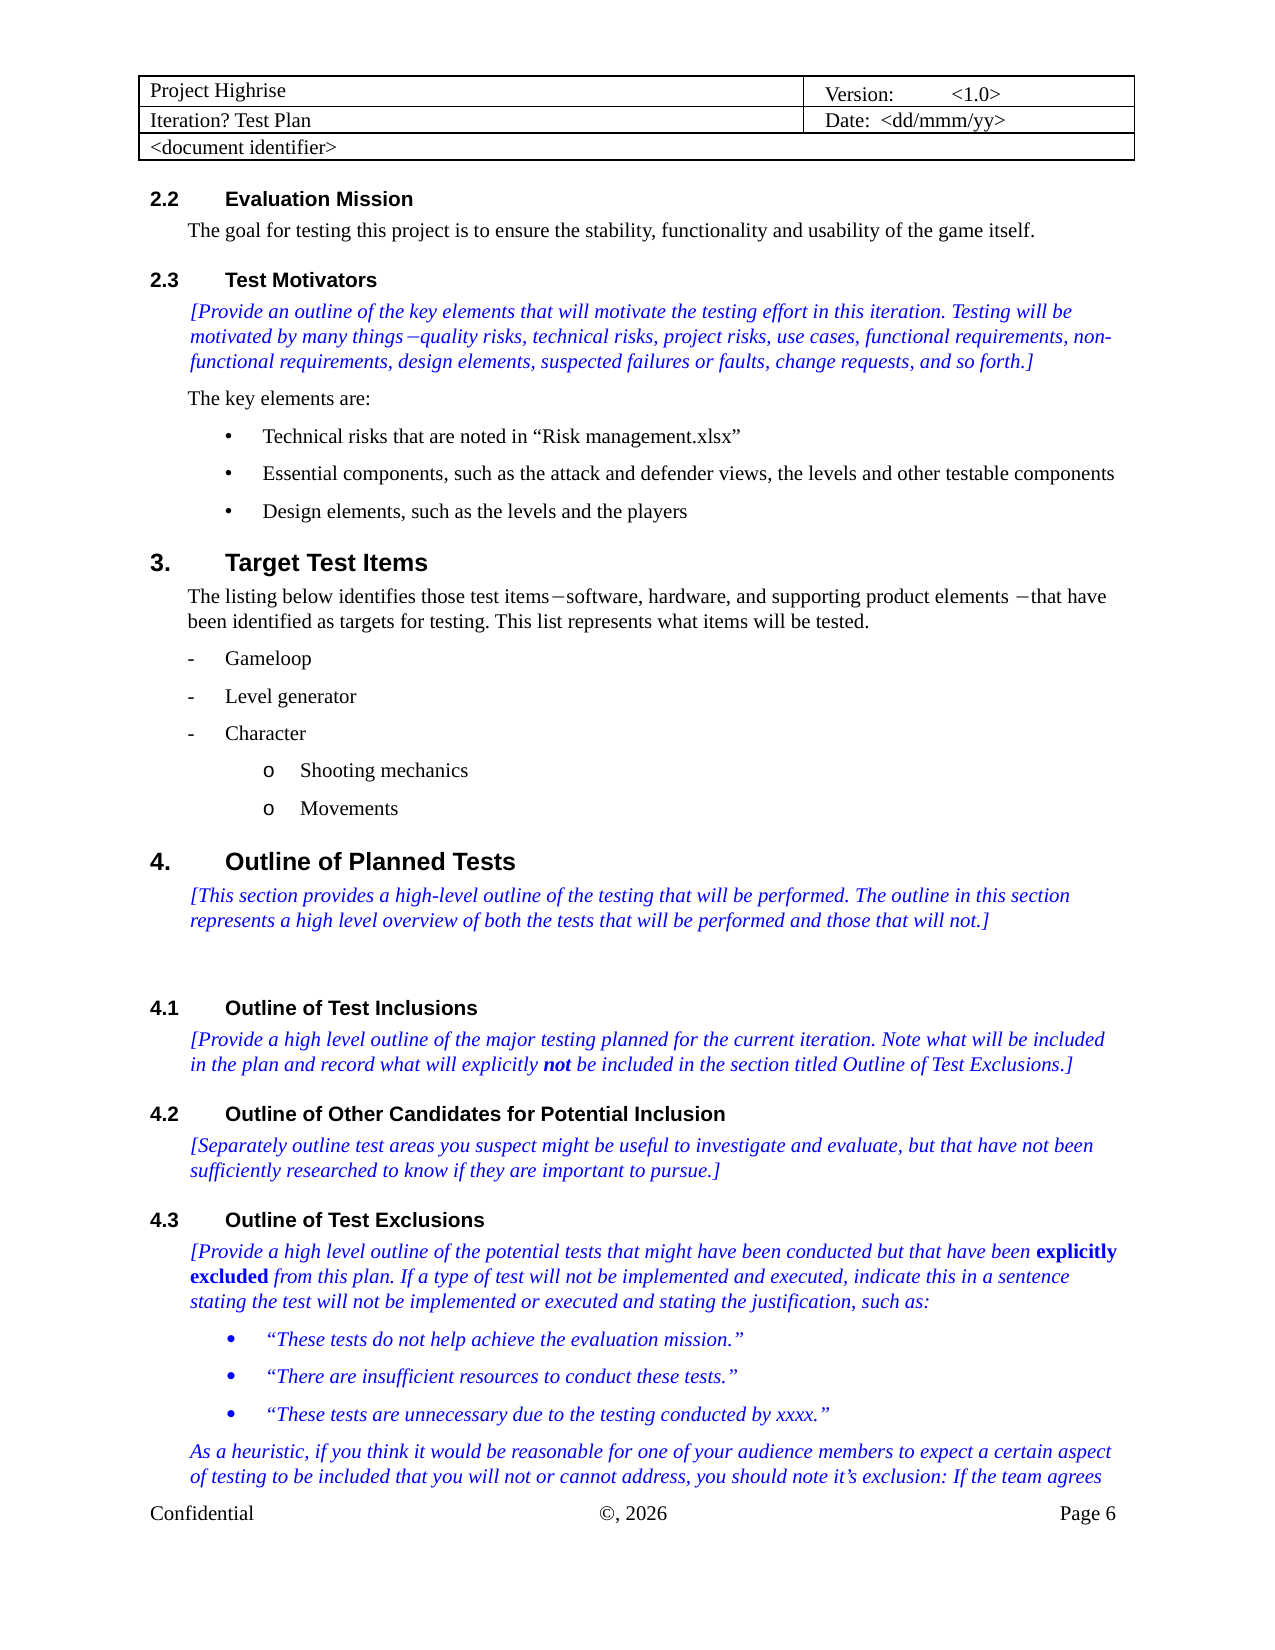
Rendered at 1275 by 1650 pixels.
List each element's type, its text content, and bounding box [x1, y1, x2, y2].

text [Provide an outline of the key elements that will motivate the testing effort in this iteration. Testing will be motivated by many thingsquality risks, technical risks, project risks, use cases, functional requirements, non-functional requirements, design elements, suspected failures or faults, change requests, and so forth.] [190, 298, 1125, 373]
subtitle Outline of Planned Tests [150, 847, 1125, 876]
subtitle Outline of Other Candidates for Potential Inclusion [150, 1101, 1125, 1126]
list Shooting mechanics [262, 758, 1125, 784]
list Essential components, such as the attack and defender views, the levels and other testable components [225, 460, 1125, 485]
text The key elements are: [187, 385, 1125, 410]
list Character [187, 720, 1125, 745]
subtitle Outline of Test Inclusions [150, 994, 1125, 1019]
subtitle Outline of Test Exclusions [150, 1207, 1125, 1232]
list Technical risks that are noted in “Risk management.xlsx” [225, 423, 1125, 448]
text [Separately outline test areas you suspect might be useful to investigate and evaluate, but that have not been sufficiently researched to know if they are important to pursue.] [190, 1132, 1125, 1182]
list Movements [262, 796, 1125, 822]
list Gameloop [187, 645, 1125, 670]
text [Provide a high level outline of the major testing planned for the current iteration. Note what will be included in the plan and record what will explicitly not be included in the section titled Outline of Test Exclusions.] [190, 1026, 1125, 1076]
list Level generator [187, 683, 1125, 708]
list “These tests do not help achieve the evaluation mission.” [227, 1326, 1125, 1351]
subtitle Evaluation Mission [150, 185, 1125, 210]
text As a heuristic, if you think it would be reasonable for one of your audience members to expect a certain aspect of testing to be included that you will not or cannot address, you should note it’s exclusion: If the team agrees [190, 1438, 1125, 1488]
subtitle Test Motivators [150, 267, 1125, 292]
subtitle Target Test Items [150, 548, 1125, 577]
list “There are insufficient resources to conduct these tests.” [227, 1363, 1125, 1388]
list Design elements, such as the levels and the players [225, 498, 1125, 523]
list “These tests are unnecessary due to the testing conducted by xxxx.” [227, 1401, 1125, 1426]
text The goal for testing this project is to ensure the stability, functionality and usability of the game itself. [187, 217, 1125, 242]
text The listing below identifies those test itemssoftware, hardware, and supporting product elements that have been identified as targets for testing. This list represents what items will be tested. [187, 583, 1125, 633]
text [This section provides a high-level outline of the testing that will be performed. The outline in this section represents a high level overview of both the tests that will be performed and those that will not.] [190, 882, 1125, 932]
text [Provide a high level outline of the potential tests that might have been conducted but that have been explicitly excluded from this plan. If a type of test will not be implemented and executed, indicate this in a sentence stating the test will not be implemented or executed and stating the justification, such as: [190, 1238, 1125, 1313]
